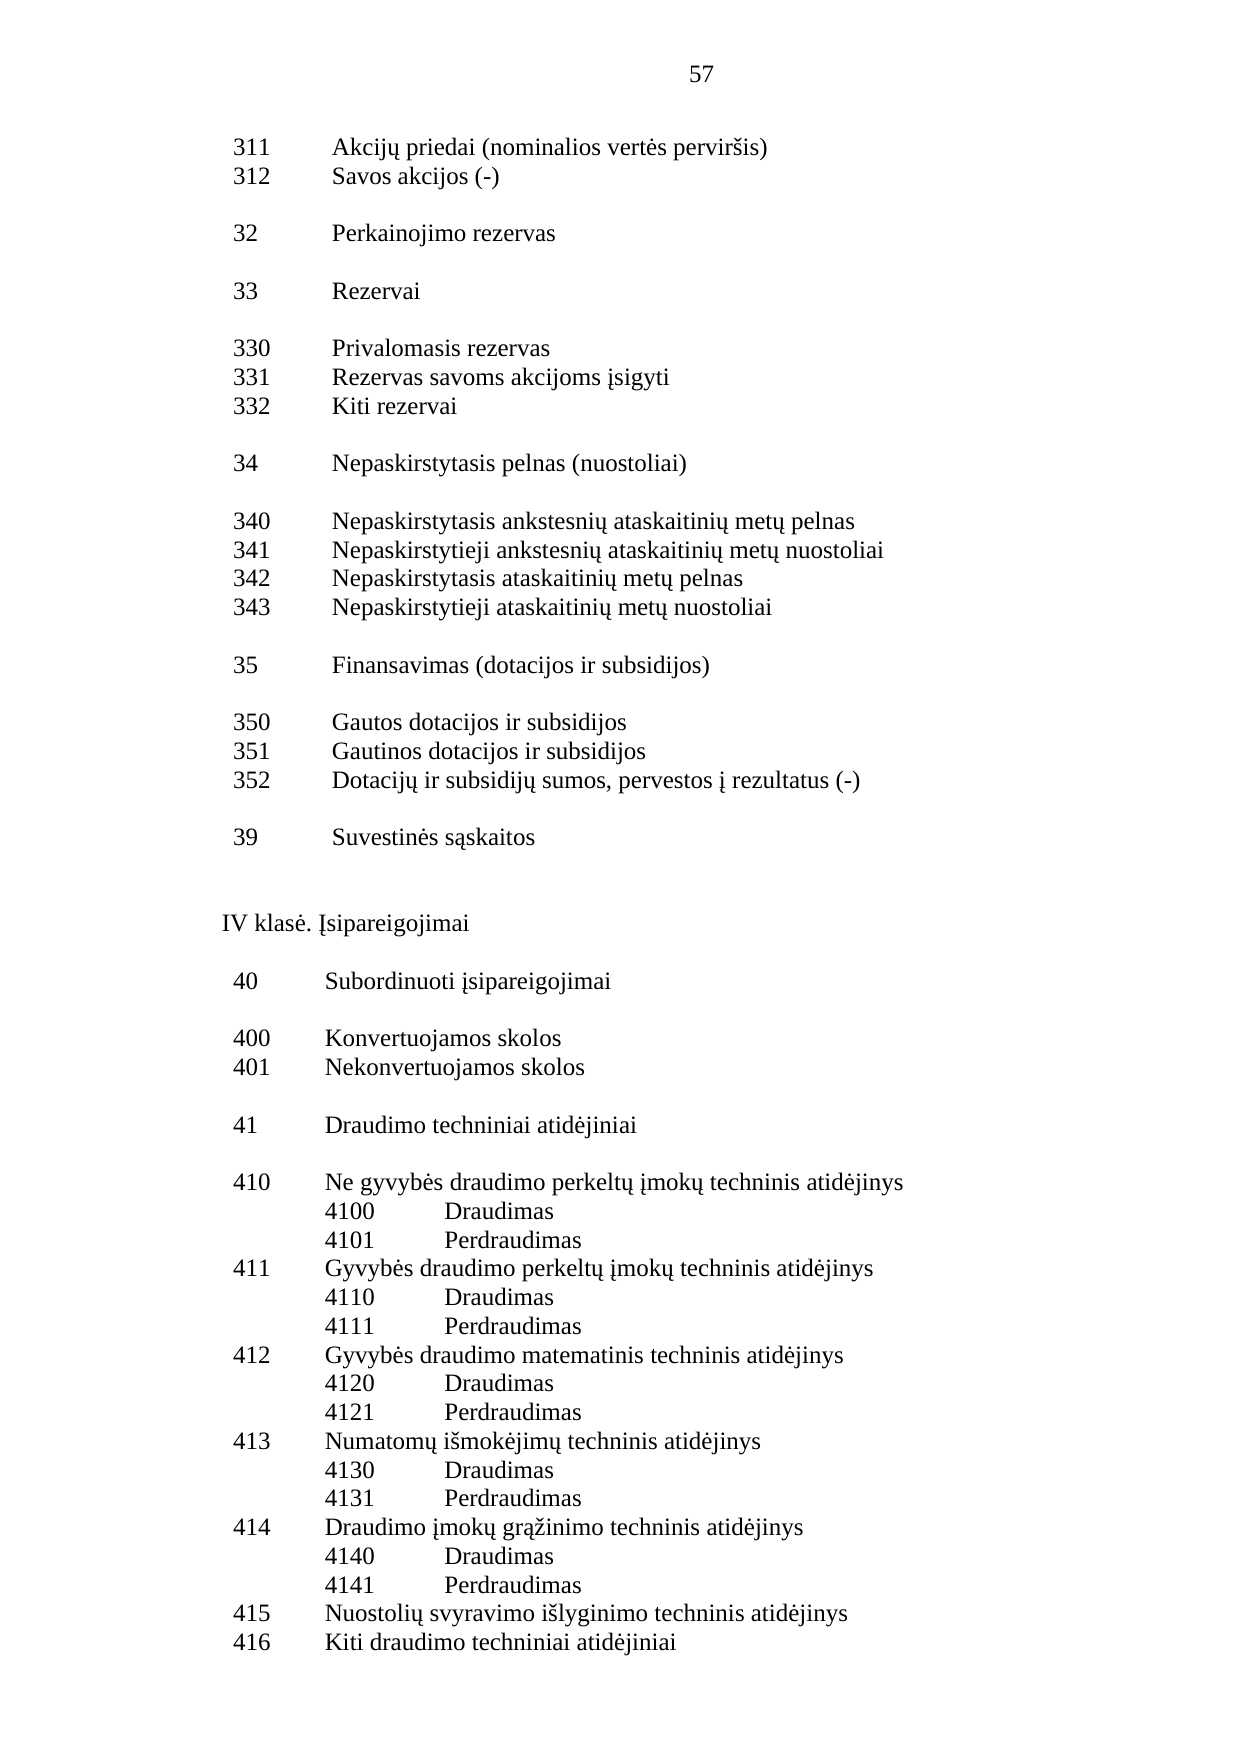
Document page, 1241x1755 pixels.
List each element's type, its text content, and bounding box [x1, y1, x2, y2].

table_cell [222, 1311, 313, 1340]
table_cell [320, 420, 1183, 448]
table_cell 32 [222, 219, 320, 247]
table_cell Nuostolių svyravimo išlyginimo techninis atidėjinys [313, 1599, 1183, 1627]
table_cell 311 [222, 132, 320, 161]
table_cell 4141 [313, 1570, 433, 1598]
table_cell Perdraudimas [433, 1484, 1183, 1512]
table_cell [313, 1139, 1183, 1167]
table_cell Draudimas [433, 1369, 1183, 1397]
table_cell Nepaskirstytieji ankstesnių ataskaitinių metų nuostoliai [320, 535, 1183, 563]
table_cell [222, 1139, 313, 1167]
table_cell 4111 [313, 1311, 433, 1340]
table_cell [222, 1196, 313, 1225]
table_cell Perdraudimas [433, 1311, 1183, 1340]
table_cell 33 [222, 276, 320, 305]
table_cell Nepaskirstytasis ankstesnių ataskaitinių metų pelnas [320, 506, 1183, 535]
table_cell [222, 794, 320, 822]
table_cell [320, 477, 1183, 506]
table_cell 350 [222, 707, 320, 736]
table_cell 4110 [313, 1282, 433, 1311]
table_cell [222, 1570, 313, 1598]
table_cell Suvestinės sąskaitos [320, 822, 1183, 851]
table_cell Perdraudimas [433, 1570, 1183, 1598]
table_cell Rezervai [320, 276, 1183, 305]
table_cell 332 [222, 391, 320, 420]
table_cell 413 [222, 1426, 313, 1455]
table_cell Nepaskirstytieji ataskaitinių metų nuostoliai [320, 592, 1183, 621]
table_cell Draudimas [433, 1455, 1183, 1483]
table_cell [222, 305, 320, 333]
table_cell Dotacijų ir subsidijų sumos, pervestos į rezultatus (-) [320, 765, 1183, 793]
table_cell Gyvybės draudimo matematinis techninis atidėjinys [313, 1340, 1183, 1368]
table_cell 343 [222, 592, 320, 621]
table_cell [222, 621, 320, 650]
table_cell [222, 1455, 313, 1483]
table_cell [222, 477, 320, 506]
table_cell [222, 1369, 313, 1397]
table_cell Privalomasis rezervas [320, 334, 1183, 362]
table_cell 400 [222, 1024, 313, 1052]
table_cell Numatomų išmokėjimų techninis atidėjinys [313, 1426, 1183, 1455]
table_cell Akcijų priedai (nominalios vertės perviršis) [320, 132, 1183, 161]
table_cell [320, 851, 1183, 880]
table_cell Kiti rezervai [320, 391, 1183, 420]
table_cell [313, 1081, 1183, 1110]
text IV klasė. Įsipareigojimai [222, 908, 1181, 937]
table_cell Rezervas savoms akcijoms įsigyti [320, 362, 1183, 391]
table_cell Ne gyvybės draudimo perkeltų įmokų techninis atidėjinys [313, 1167, 1183, 1196]
table_cell [222, 1397, 313, 1426]
table_cell [313, 995, 1183, 1023]
table_cell 4120 [313, 1369, 433, 1397]
table_cell 414 [222, 1512, 313, 1541]
table_cell Draudimas [433, 1196, 1183, 1225]
table_cell 35 [222, 650, 320, 678]
table_cell [320, 621, 1183, 650]
table_cell [320, 305, 1183, 333]
table_cell Nepaskirstytasis pelnas (nuostoliai) [320, 449, 1183, 477]
table_cell 4121 [313, 1397, 433, 1426]
table_cell [320, 679, 1183, 707]
table_cell Savos akcijos (-) [320, 161, 1183, 190]
table_cell 351 [222, 736, 320, 765]
table_cell [222, 851, 320, 880]
table_cell [222, 1225, 313, 1253]
table_cell Perdraudimas [433, 1225, 1183, 1253]
table_cell 4140 [313, 1541, 433, 1570]
table_cell 34 [222, 449, 320, 477]
table_cell 342 [222, 564, 320, 592]
table_cell 4131 [313, 1484, 433, 1512]
table_cell 41 [222, 1110, 313, 1138]
table_cell [222, 104, 320, 132]
table_cell [222, 190, 320, 218]
table_cell 4100 [313, 1196, 433, 1225]
table_cell Perdraudimas [433, 1397, 1183, 1426]
table_cell [222, 1541, 313, 1570]
table_cell Draudimo įmokų grąžinimo techninis atidėjinys [313, 1512, 1183, 1541]
table_cell 415 [222, 1599, 313, 1627]
table_cell [222, 995, 313, 1023]
table_cell 411 [222, 1254, 313, 1282]
table_cell 330 [222, 334, 320, 362]
table_header Subordinuoti įsipareigojimai [313, 966, 1183, 995]
table_cell Nepaskirstytasis ataskaitinių metų pelnas [320, 564, 1183, 592]
table_cell [222, 247, 320, 276]
table_cell Konvertuojamos skolos [313, 1024, 1183, 1052]
table_cell [222, 420, 320, 448]
table_cell Gautos dotacijos ir subsidijos [320, 707, 1183, 736]
table_cell [222, 679, 320, 707]
table_cell Finansavimas (dotacijos ir subsidijos) [320, 650, 1183, 678]
table_cell 331 [222, 362, 320, 391]
table_cell [222, 1081, 313, 1110]
table_cell Gyvybės draudimo perkeltų įmokų techninis atidėjinys [313, 1254, 1183, 1282]
table_cell Draudimas [433, 1541, 1183, 1570]
table_cell Perkainojimo rezervas [320, 219, 1183, 247]
table_cell 412 [222, 1340, 313, 1368]
table_cell 340 [222, 506, 320, 535]
table_cell 416 [222, 1627, 313, 1656]
table_cell Draudimo techniniai atidėjiniai [313, 1110, 1183, 1138]
table_cell 401 [222, 1052, 313, 1081]
table_cell [320, 190, 1183, 218]
table_cell 341 [222, 535, 320, 563]
table_header 40 [222, 966, 313, 995]
table_cell Nekonvertuojamos skolos [313, 1052, 1183, 1081]
table_cell Kiti draudimo techniniai atidėjiniai [313, 1627, 1183, 1656]
table_cell 352 [222, 765, 320, 793]
table_cell Draudimas [433, 1282, 1183, 1311]
table_cell 4130 [313, 1455, 433, 1483]
table_cell [222, 1282, 313, 1311]
table_cell Gautinos dotacijos ir subsidijos [320, 736, 1183, 765]
table_cell [222, 1484, 313, 1512]
table_cell [320, 794, 1183, 822]
table_cell 39 [222, 822, 320, 851]
table_cell [320, 104, 1183, 132]
table_cell 312 [222, 161, 320, 190]
table_cell 4101 [313, 1225, 433, 1253]
table_cell [320, 247, 1183, 276]
table_cell 410 [222, 1167, 313, 1196]
